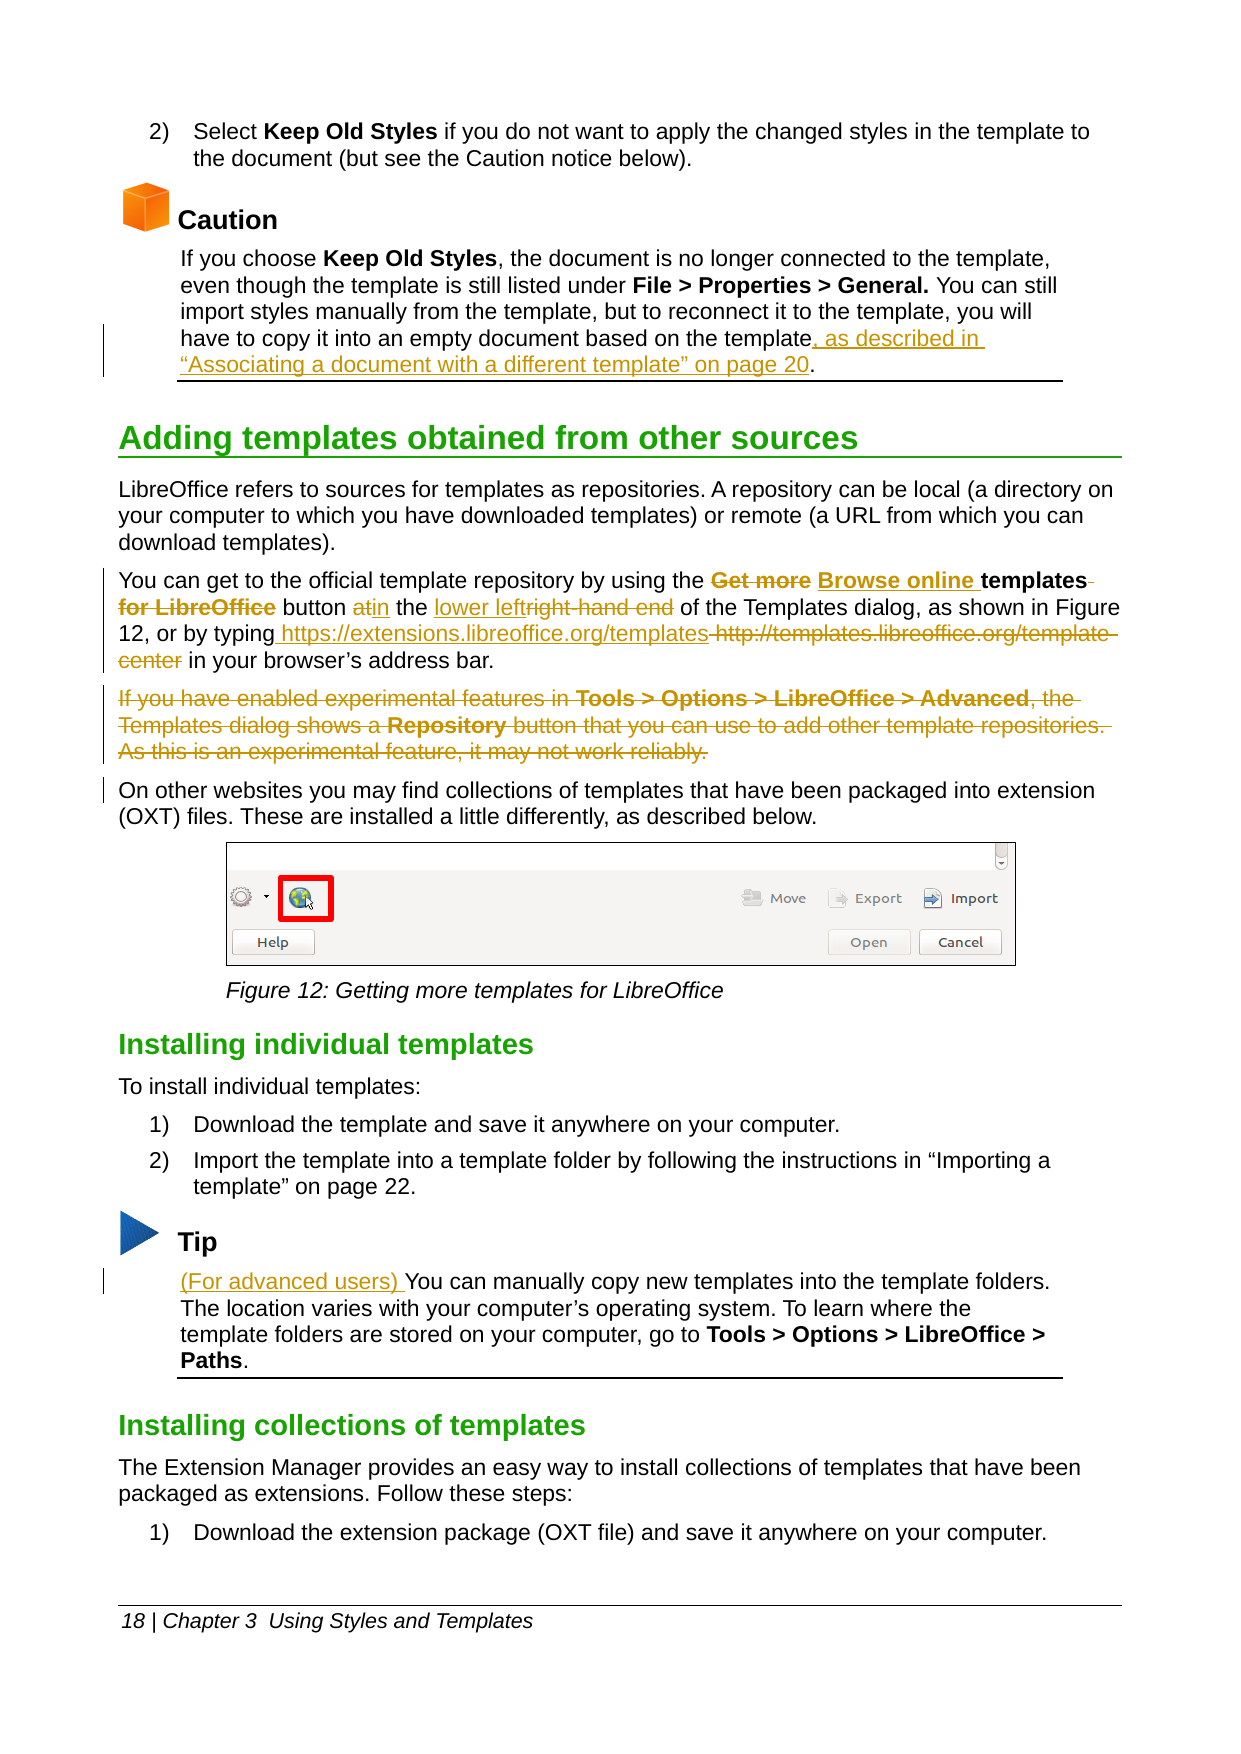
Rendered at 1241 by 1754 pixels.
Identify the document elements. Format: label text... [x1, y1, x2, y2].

list To install individual templates: [118, 1073, 1122, 1099]
subtitle Tip [118, 1208, 1122, 1258]
text (For advanced users) You can manually copy new templates into the template folders. The location varies with your computer’s operating system. To learn where the template folders are stored on your computer, go to Tools > Options > LibreOffice > Paths. [177, 1265, 1063, 1377]
text On other websites you may find collections of templates that have been packaged into extension (OXT) files. These are installed a little differently, as described below. [118, 685, 1122, 764]
list Download the extension package (OXT file) and save it anywhere on your computer. [169, 1519, 1122, 1545]
text Figure 12: Getting more templates for LibreOffice [226, 977, 1015, 1004]
subtitle Installing collections of templates [118, 1408, 1122, 1442]
list Import the template into a template folder by following the instructions in “Importing a template” on page 22. [169, 1147, 1122, 1199]
text If you choose Keep Old Styles, the document is no longer connected to the template, even though the template is still listed under File > Properties > General. You can still import styles manually from the template, but to reconnect it to the template, you will have to copy it into an empty document based on the template, as described in “Associating a document with a different template” on page 20. [177, 242, 1063, 380]
picture [119, 180, 173, 234]
text LibreOffice refers to sources for templates as repositories. A repository can be local (a directory on your computer to which you have downloaded templates) or remote (a URL from which you can download templates). [118, 476, 1122, 555]
list Download the template and save it anywhere on your computer. [169, 1111, 1122, 1138]
subtitle Adding templates obtained from other sources [118, 418, 1122, 456]
text The Extension Manager provides an easy way to install collections of templates that have been packaged as extensions. Follow these steps: [118, 1453, 1122, 1506]
list Select Keep Old Styles if you do not want to apply the changed styles in the template to the document (but see the Caution notice below). [169, 118, 1122, 171]
text You can get to the official template repository by using the Browse online templates button in the lower left of the Templates dialog, as shown in Figure 12, or by typing https://extensions.libreoffice.org/templates in your browser’s address bar. [118, 567, 1122, 673]
subtitle Caution [118, 201, 1122, 235]
picture [227, 843, 1015, 965]
subtitle Installing individual templates [118, 1027, 1122, 1061]
